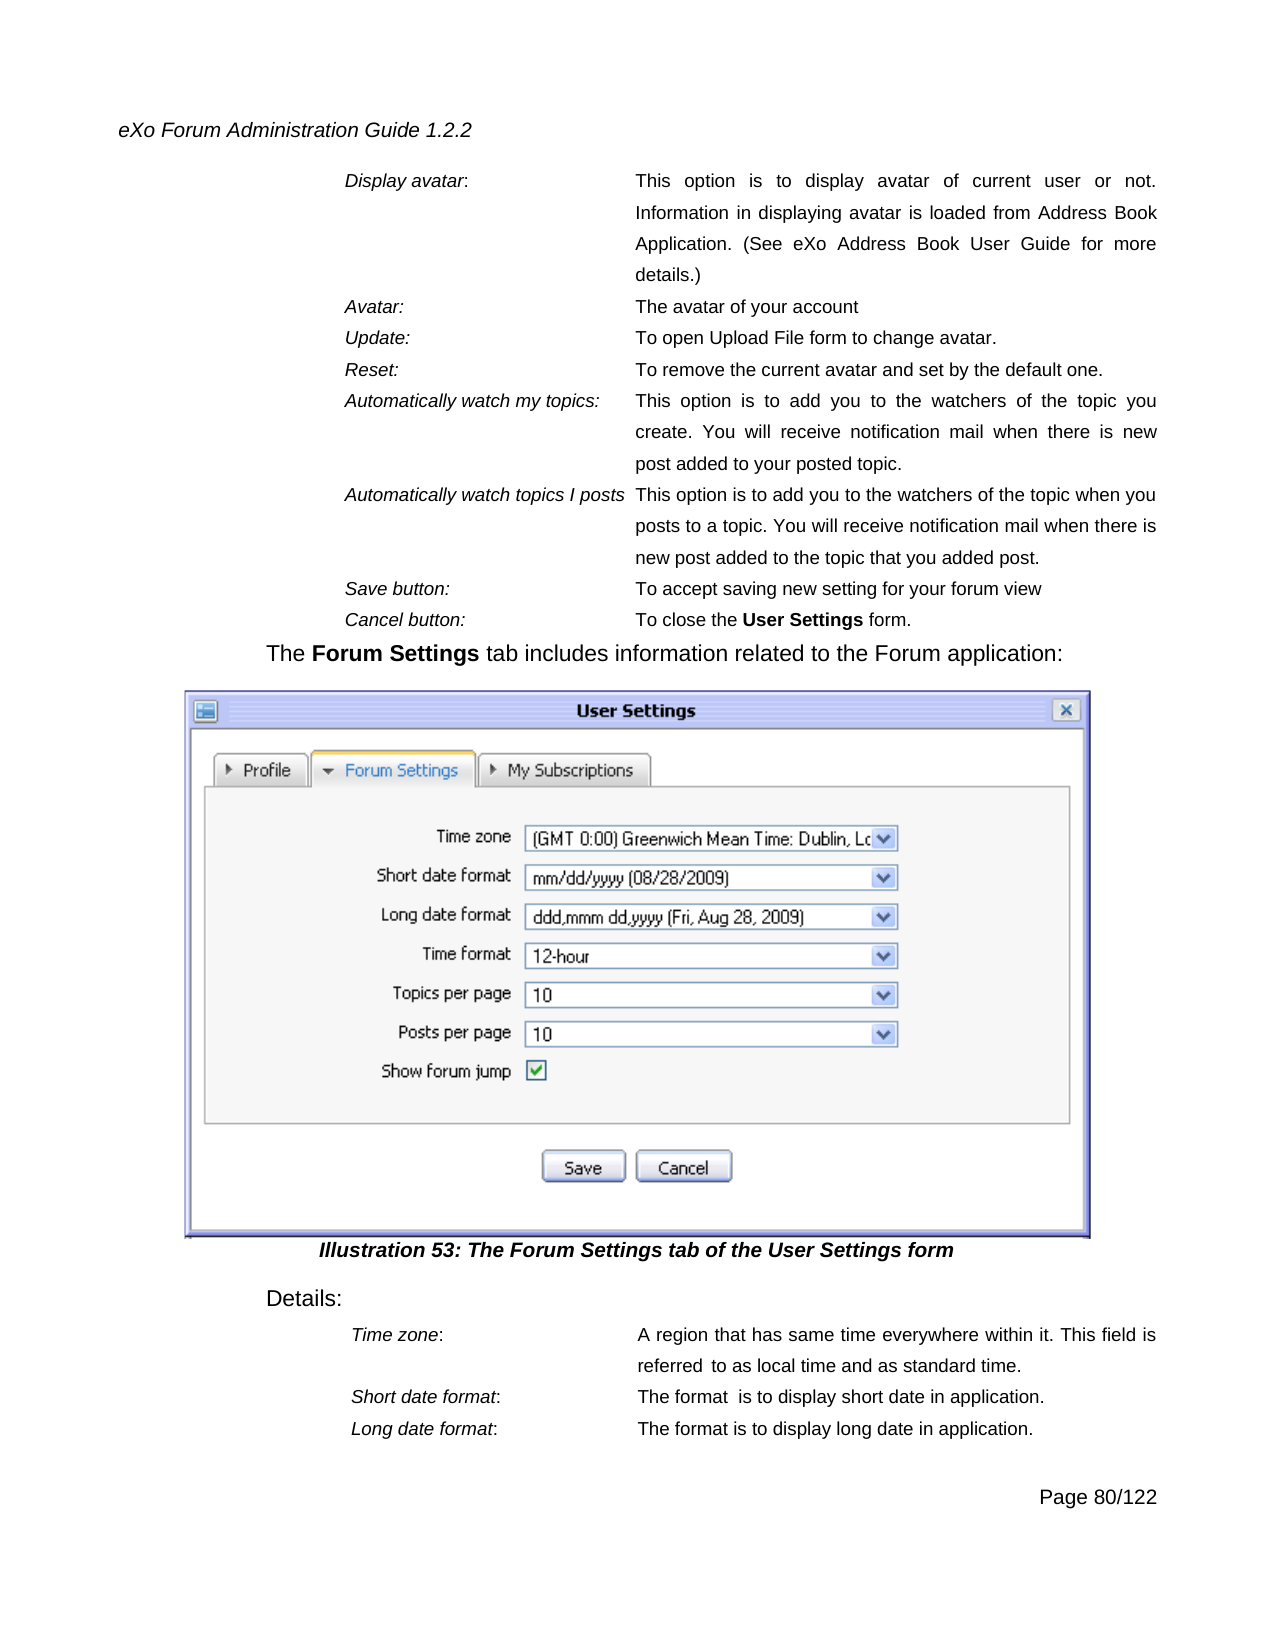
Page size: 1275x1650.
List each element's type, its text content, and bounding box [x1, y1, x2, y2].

text Avatar: The avatar of your account [344, 296, 1157, 317]
text Short date format: The format is to display short date in application. [351, 1387, 1157, 1408]
text Display avatar: This option is to display avatar of current user or not. Information in displaying avatar is loaded from Address Book Application. (See eXo Address Book User Guide for more details.) [344, 171, 1157, 286]
text Automatically watch my topics: This option is to add you to the watchers of the topic you create. You will receive notification mail when there is new post added to your posted topic. [344, 390, 1157, 474]
text Long date format: The format is to display long date in application. [351, 1418, 1157, 1439]
text Update: To open Upload File form to change avatar. [344, 328, 1157, 348]
text The Forum Settings tab includes information related to the Forum application: [192, 641, 1157, 667]
text Details: [155, 679, 1157, 1311]
text Illustration 53: The Forum Settings tab of the User Settings form [155, 1239, 1120, 1262]
text Automatically watch topics I posts This option is to add you to the watchers of the topic when you posts to a topic. You will receive notification mail when there is new post added to the topic that you added post. [344, 484, 1157, 568]
text Time zone: A region that has same time everywhere within it. This field is referred to as local time and as standard time. [351, 1324, 1157, 1376]
text Save button: To accept saving new setting for your forum view [344, 578, 1157, 599]
picture [184, 690, 1091, 1239]
text Reset: To remove the current avatar and set by the default one. [344, 359, 1157, 380]
text Cancel button: To close the User Settings form. [344, 610, 1157, 631]
